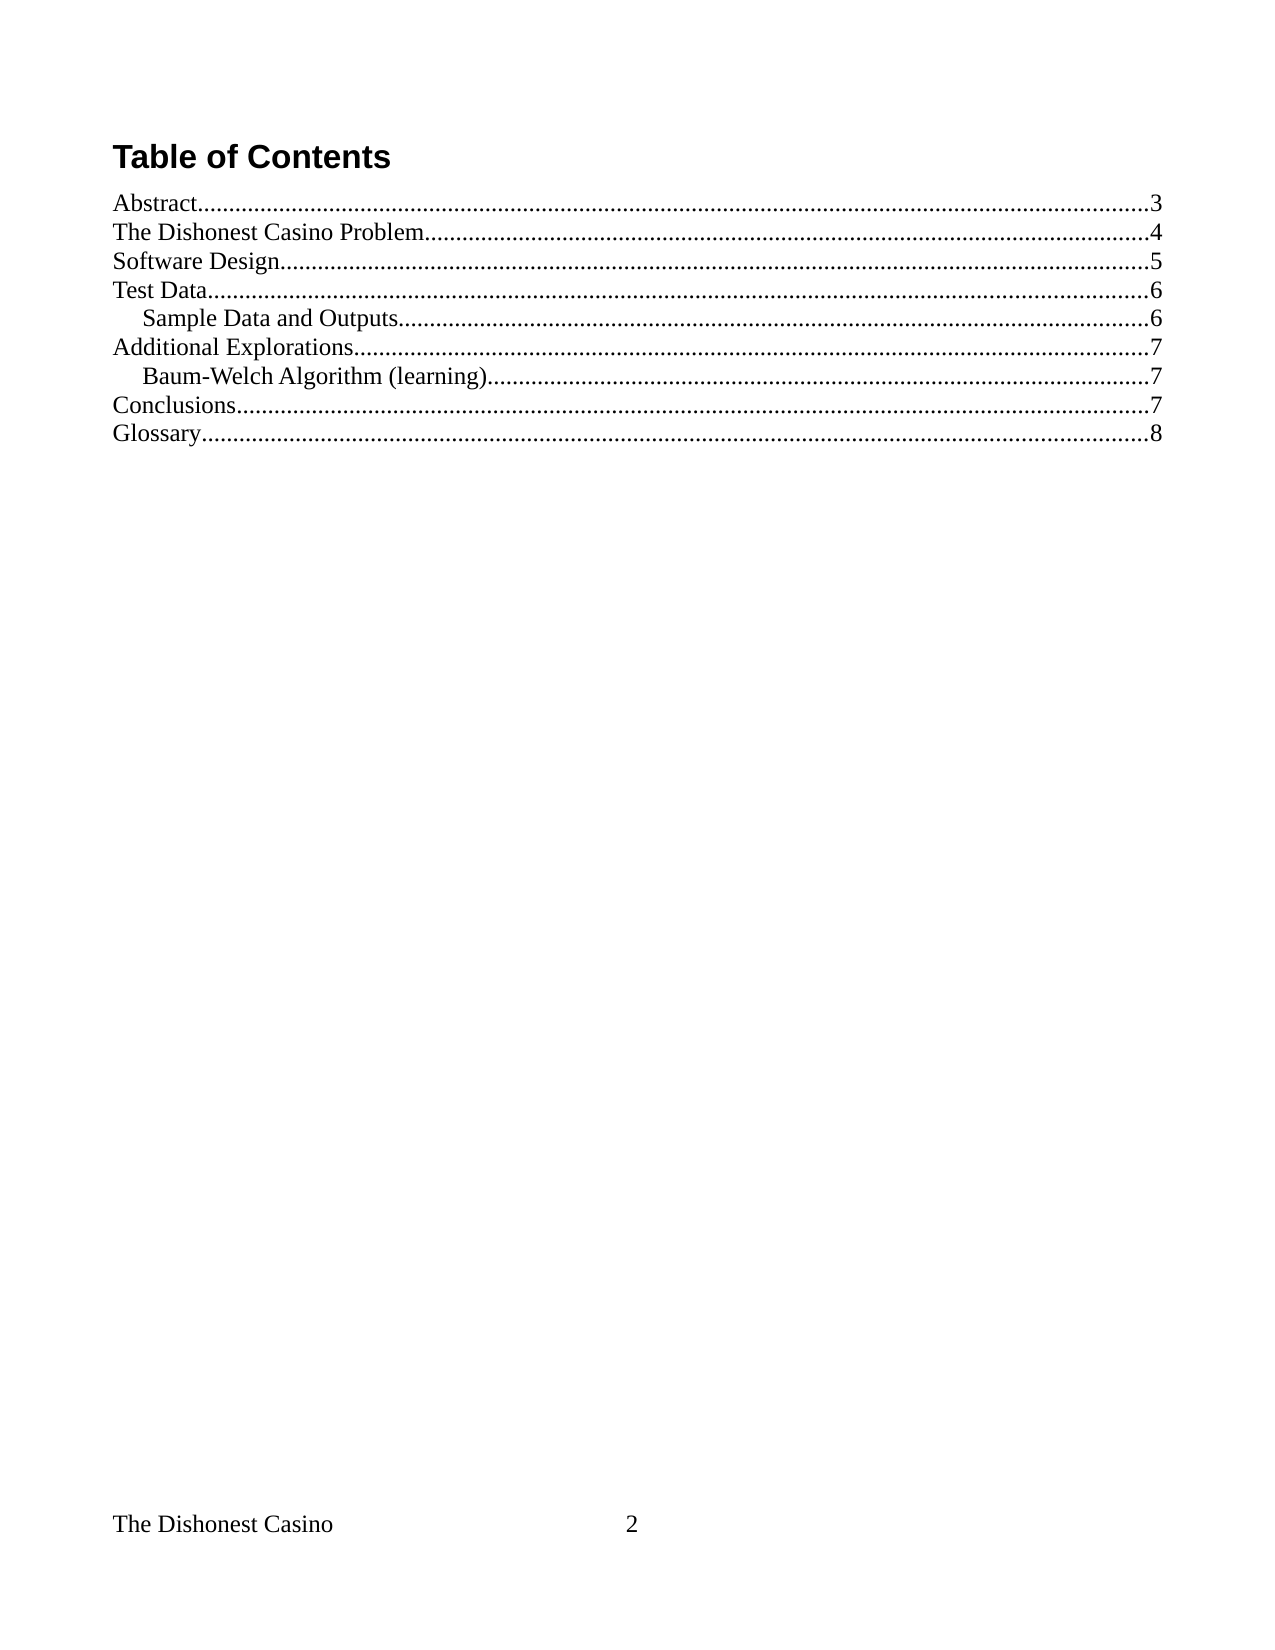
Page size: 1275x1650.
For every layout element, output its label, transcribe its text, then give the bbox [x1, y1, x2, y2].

text Sample Data and Outputs 6 [142, 303, 1162, 332]
subtitle Table of Contents [112, 137, 1162, 176]
text Glossary 8 [112, 418, 1162, 447]
text The Dishonest Casino Problem 4 [112, 217, 1162, 246]
text Test Data 6 [112, 275, 1162, 303]
text Abstract 3 [112, 188, 1162, 217]
text Additional Explorations 7 [112, 332, 1162, 361]
text Software Design 5 [112, 246, 1162, 275]
text Baum-Welch Algorithm (learning) 7 [142, 361, 1162, 390]
text Conclusions 7 [112, 390, 1162, 418]
